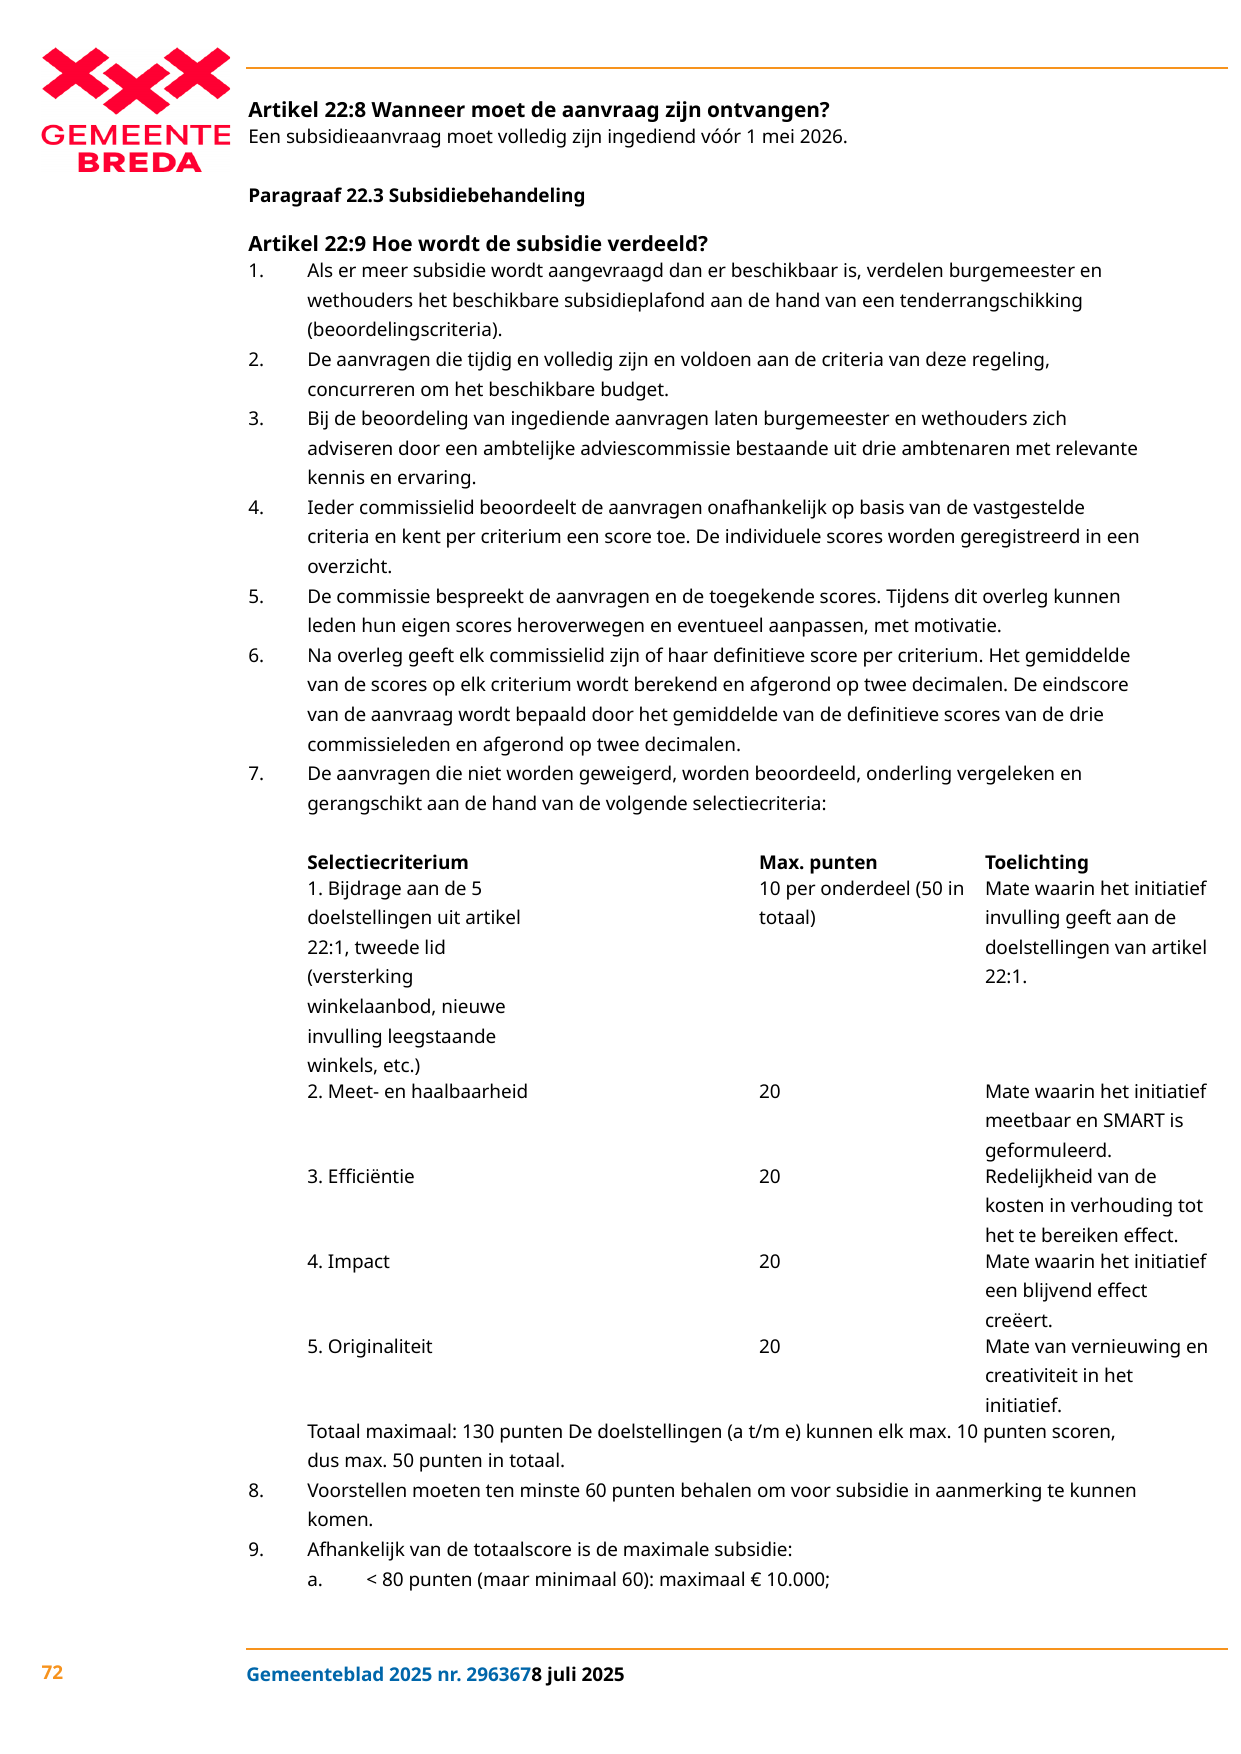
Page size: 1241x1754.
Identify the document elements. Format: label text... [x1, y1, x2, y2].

table_cell 20 [759, 1333, 985, 1418]
list < 80 punten (maar minimaal 60): maximaal € 10.000; [307, 1566, 1152, 1591]
table_cell Mate waarin het initiatief meetbaar en SMART is geformuleerd. [985, 1078, 1211, 1163]
table_cell [533, 1163, 759, 1248]
table_header [533, 849, 759, 875]
text Paragraaf 22.3 Subsidiebehandeling [248, 182, 1152, 208]
table_header Toelichting [985, 849, 1211, 875]
list Voorstellen moeten ten minste 60 punten behalen om voor subsidie in aanmerking te kunnen komen. [248, 1477, 1152, 1532]
table_cell Mate van vernieuwing en creativiteit in het initiatief. [985, 1333, 1211, 1418]
table_header Selectiecriterium [307, 849, 533, 875]
list Bij de beoordeling van ingediende aanvragen laten burgemeester en wethouders zich adviseren door een ambtelijke adviescommissie bestaande uit drie ambtenaren met relevante kennis en ervaring. [248, 405, 1152, 490]
picture [41, 47, 231, 172]
list Na overleg geeft elk commissielid zijn of haar definitieve score per criterium. Het gemiddelde van de scores op elk criterium wordt berekend en afgerond op twee decimalen. De eindscore van de aanvraag wordt bepaald door het gemiddelde van de definitieve scores van de drie commissieleden en afgerond op twee decimalen. [248, 642, 1152, 756]
table_cell 1. Bijdrage aan de 5 doelstellingen uit artikel 22:1, tweede lid (versterking winkelaanbod, nieuwe invulling leegstaande winkels, etc.) [307, 875, 533, 1078]
table_cell 4. Impact [307, 1248, 533, 1333]
table_cell 10 per onderdeel (50 in totaal) [759, 875, 985, 1078]
table_cell 5. Originaliteit [307, 1333, 533, 1418]
list De aanvragen die tijdig en volledig zijn en voldoen aan de criteria van deze regeling, concurreren om het beschikbare budget. [248, 346, 1152, 401]
table_cell Mate waarin het initiatief invulling geeft aan de doelstellingen van artikel 22:1. [985, 875, 1211, 1078]
table_header Max. punten [759, 849, 985, 875]
text Artikel 22:9 Hoe wordt de subsidie verdeeld? [248, 229, 1152, 257]
table_cell [533, 875, 759, 1078]
table_cell 20 [759, 1248, 985, 1333]
table_cell 20 [759, 1078, 985, 1163]
text Een subsidieaanvraag moet volledig zijn ingediend vóór 1 mei 2026. [248, 123, 1152, 149]
table_cell [533, 1078, 759, 1163]
table_cell [533, 1333, 759, 1418]
list Ieder commissielid beoordeelt de aanvragen onafhankelijk op basis van de vastgestelde criteria en kent per criterium een score toe. De individuele scores worden geregistreerd in een overzicht. [248, 494, 1152, 579]
list Afhankelijk van de totaalscore is de maximale subsidie: [248, 1536, 1152, 1562]
table_cell 3. Efficiëntie [307, 1163, 533, 1248]
text Artikel 22:8 Wanneer moet de aanvraag zijn ontvangen? [248, 95, 1152, 123]
list Totaal maximaal: 130 punten De doelstellingen (a t/m e) kunnen elk max. 10 punten scoren, dus max. 50 punten in totaal. [248, 1418, 1152, 1473]
list De commissie bespreekt de aanvragen en de toegekende scores. Tijdens dit overleg kunnen leden hun eigen scores heroverwegen en eventueel aanpassen, met motivatie. [248, 583, 1152, 638]
table_cell 20 [759, 1163, 985, 1248]
table_cell 2. Meet- en haalbaarheid [307, 1078, 533, 1163]
table_cell Redelijkheid van de kosten in verhouding tot het te bereiken effect. [985, 1163, 1211, 1248]
list Als er meer subsidie wordt aangevraagd dan er beschikbaar is, verdelen burgemeester en wethouders het beschikbare subsidieplafond aan de hand van een tenderrangschikking (beoordelingscriteria). [248, 257, 1152, 342]
table_cell Mate waarin het initiatief een blijvend effect creëert. [985, 1248, 1211, 1333]
list De aanvragen die niet worden geweigerd, worden beoordeeld, onderling vergeleken en gerangschikt aan de hand van de volgende selectiecriteria: [248, 760, 1152, 816]
table_cell [533, 1248, 759, 1333]
